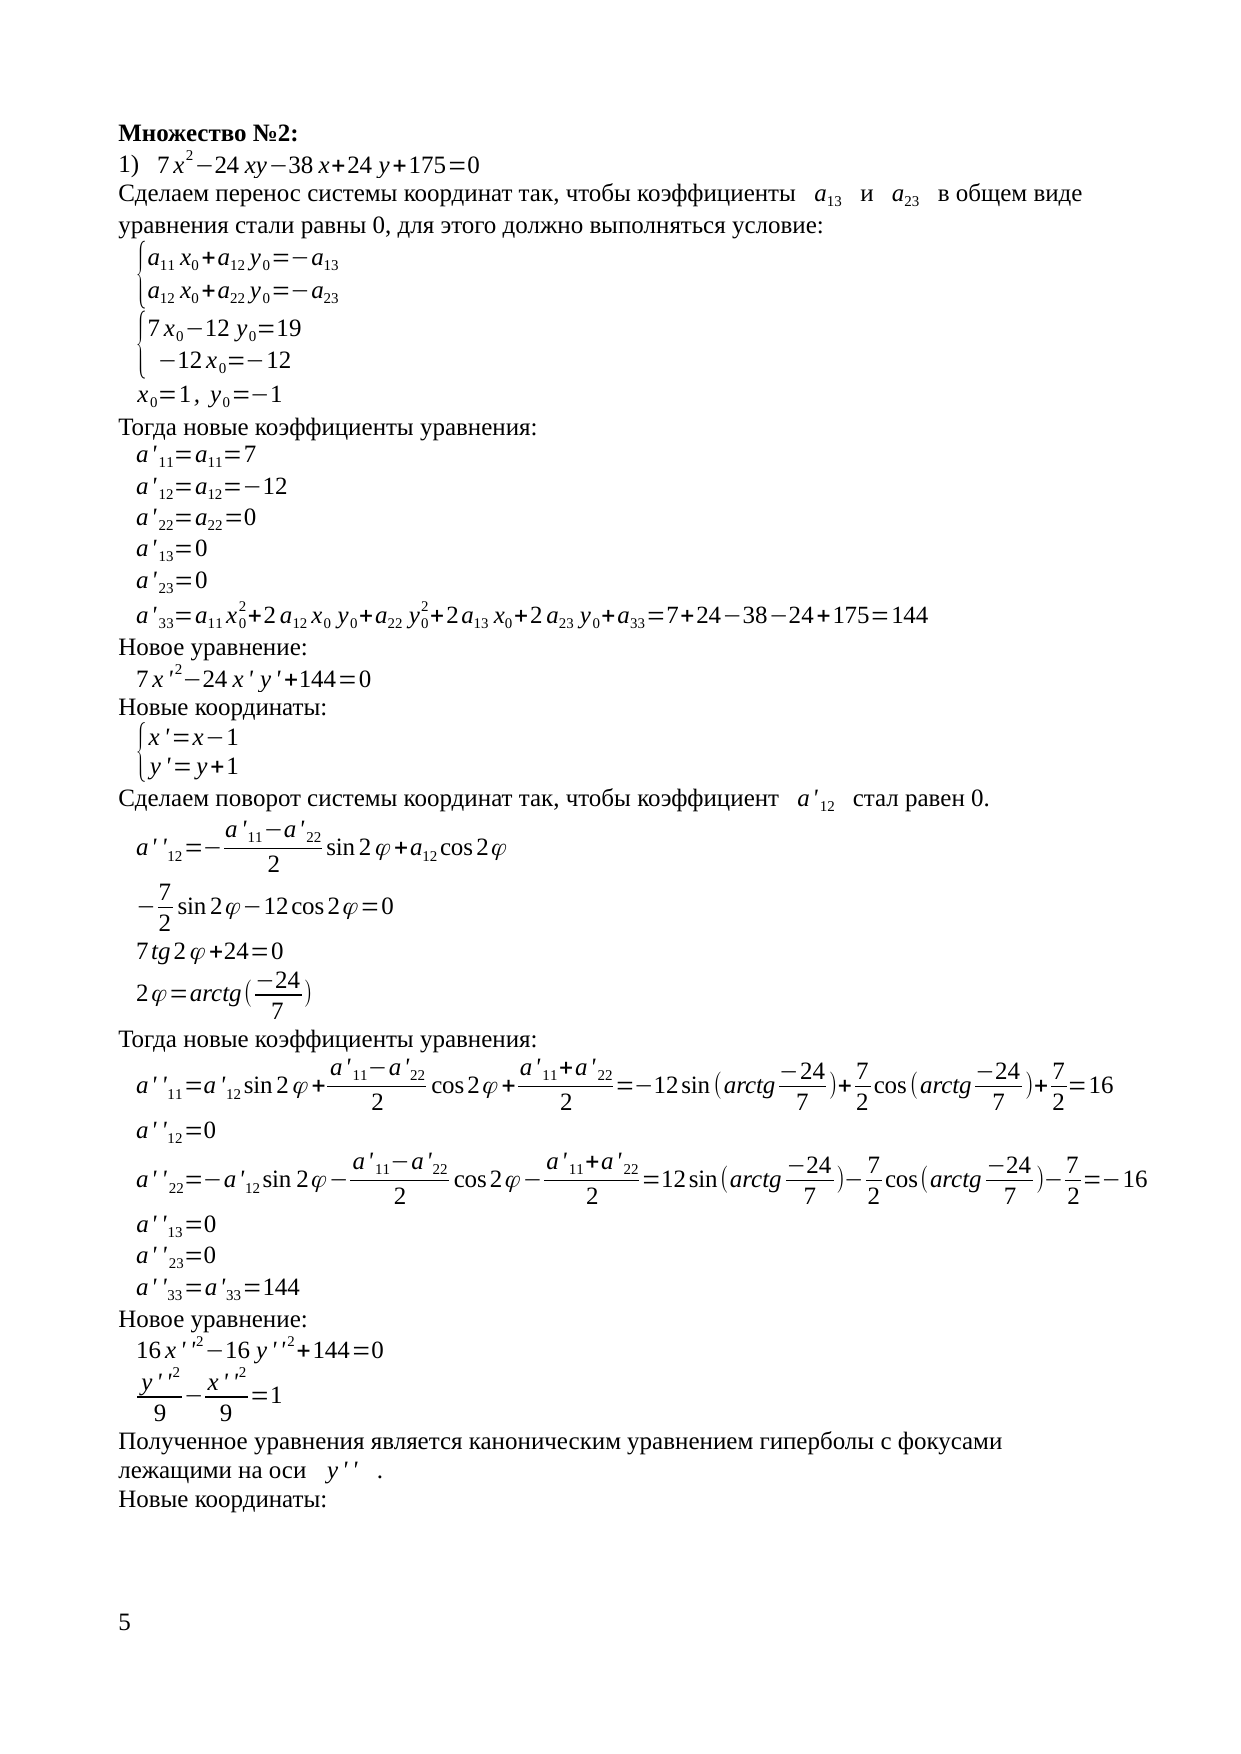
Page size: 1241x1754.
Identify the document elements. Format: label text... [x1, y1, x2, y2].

text Сделаем перенос системы координат так, чтобы коэффициентыив общем виде уравнения стали равны 0, для этого должно выполняться условие: [118, 178, 1122, 239]
text Тогда новые коэффициенты уравнения: [118, 1024, 1122, 1053]
text Множество №2: [118, 118, 1122, 147]
text 1) [118, 147, 1122, 178]
text Новое уравнение: [118, 1304, 1122, 1333]
text Тогда новые коэффициенты уравнения: [118, 412, 1122, 440]
text Сделаем поворот системы координат так, чтобы коэффициентстал равен 0. [118, 783, 1122, 815]
text Полученное уравнения является каноническим уравнением гиперболы с фокусами лежащими на оси. [118, 1426, 1122, 1484]
text Новые координаты: [118, 1484, 1122, 1513]
text Новые координаты: [118, 692, 1122, 721]
text Новое уравнение: [118, 632, 1122, 661]
